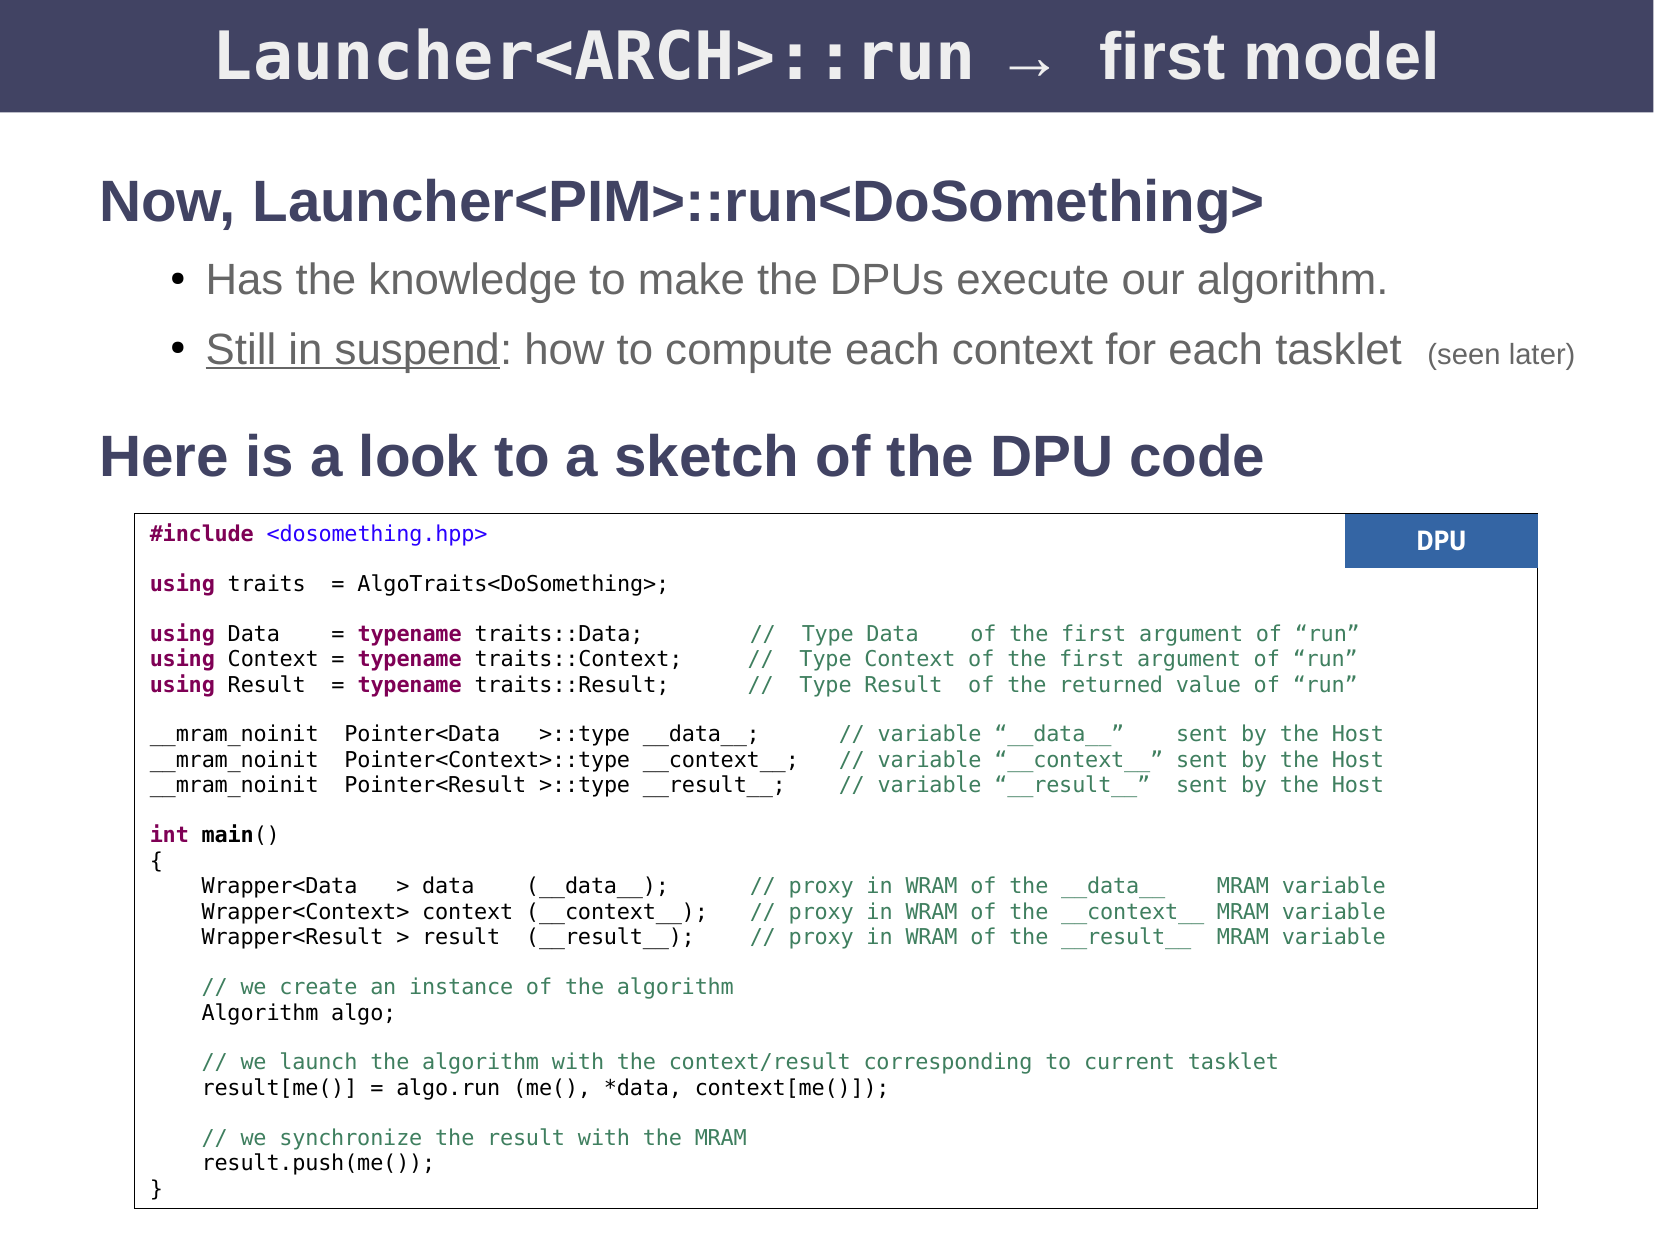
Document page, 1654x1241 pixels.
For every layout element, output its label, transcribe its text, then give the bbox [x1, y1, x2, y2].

text_box DPU [1345, 514, 1538, 568]
text_box Now, Launcher<PIM>::run<DoSomething> Has the knowledge to make the DPUs execute our algorithm. Still in suspend: how to compute each context for each tasklet (seen later) Here is a look to a sketch of the DPU code [84, 161, 1613, 497]
text_box #include <dosomething.hpp> using traits = AlgoTraits<DoSomething>; using Data = typename traits::Data; // Type Data of the first argument of “run” using Context = typename traits::Context; // Type Context of the first argument of “run” using Result = typename traits::Result; // Type Result of the returned value of “run” __mram_noinit Pointer<Data >::type __data__; // variable “__data__” sent by the Host __mram_noinit Pointer<Context>::type __context__; // variable “__context__” sent by the Host __mram_noinit Pointer<Result >::type __result__; // variable “__result__” sent by the Host int main() { Wrapper<Data > data (__data__); // proxy in WRAM of the __data__ MRAM variable Wrapper<Context> context (__context__); // proxy in WRAM of the __context__ MRAM variable Wrapper<Result > result (__result__); // proxy in WRAM of the __result__ MRAM variable // we create an instance of the algorithm Algorithm algo; // we launch the algorithm with the context/result corresponding to current tasklet result[me()] = algo.run (me(), *data, context[me()]); // we synchronize the result with the MRAM result.push(me()); } [134, 513, 1538, 1209]
text_box Launcher<ARCH>::run → first model [0, 0, 1654, 113]
